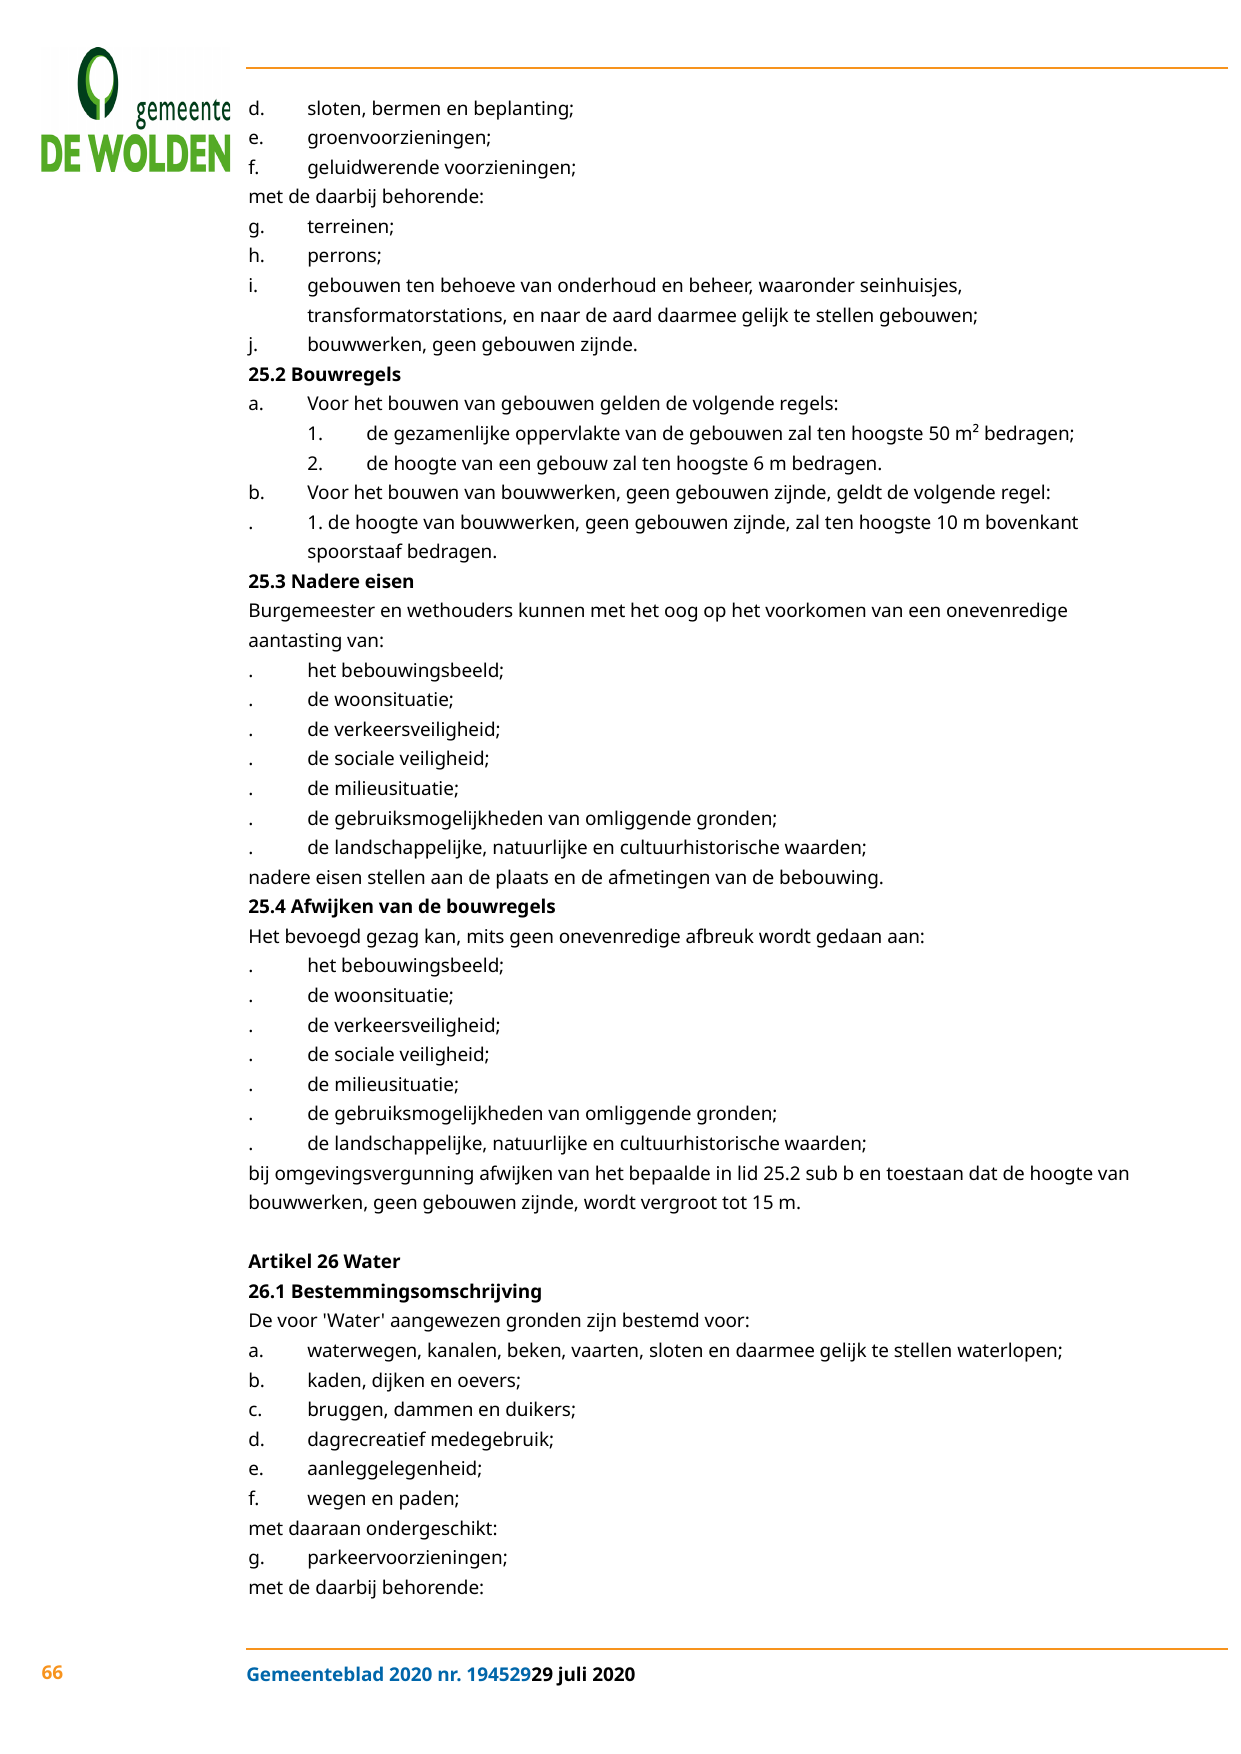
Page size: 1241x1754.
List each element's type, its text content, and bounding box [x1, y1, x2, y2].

text Het bevoegd gezag kan, mits geen onevenredige afbreuk wordt gedaan aan: [248, 923, 1152, 949]
list perrons; [248, 243, 1152, 268]
list Voor het bouwen van bouwwerken, geen gebouwen zijnde, geldt de volgende regel: [248, 479, 1152, 505]
list de woonsituatie; [248, 982, 1152, 1008]
list groenvoorzieningen; [248, 124, 1152, 150]
list bouwwerken, geen gebouwen zijnde. [248, 331, 1152, 357]
text De voor 'Water' aangewezen gronden zijn bestemd voor: [248, 1308, 1152, 1333]
list de milieusituatie; [248, 775, 1152, 801]
list de woonsituatie; [248, 686, 1152, 712]
list de gezamenlijke oppervlakte van de gebouwen zal ten hoogste 50 m² bedragen; [307, 420, 1152, 446]
list het bebouwingsbeeld; [248, 953, 1152, 978]
list de sociale veiligheid; [248, 746, 1152, 771]
text Burgemeester en wethouders kunnen met het oog op het voorkomen van een onevenredige aantasting van: [248, 598, 1152, 653]
list Voor het bouwen van gebouwen gelden de volgende regels: [248, 391, 1152, 416]
list sloten, bermen en beplanting; [248, 95, 1152, 121]
list kaden, dijken en oevers; [248, 1367, 1152, 1393]
list de sociale veiligheid; [248, 1041, 1152, 1067]
list waterwegen, kanalen, beken, vaarten, sloten en daarmee gelijk te stellen waterlopen; [248, 1337, 1152, 1363]
list gebouwen ten behoeve van onderhoud en beheer, waaronder seinhuisjes, transformatorstations, en naar de aard daarmee gelijk te stellen gebouwen; [248, 272, 1152, 328]
text nadere eisen stellen aan de plaats en de afmetingen van de bebouwing. [248, 864, 1152, 890]
text 25.4 Afwijken van de bouwregels [248, 893, 1152, 919]
list geluidwerende voorzieningen; [248, 154, 1152, 180]
text met de daarbij behorende: [248, 1574, 1152, 1600]
picture [41, 47, 231, 172]
text 25.2 Bouwregels [248, 361, 1152, 387]
list dagrecreatief medegebruik; [248, 1426, 1152, 1452]
text 25.3 Nadere eisen [248, 568, 1152, 594]
list de gebruiksmogelijkheden van omliggende gronden; [248, 805, 1152, 831]
list de verkeersveiligheid; [248, 1012, 1152, 1038]
list 1. de hoogte van bouwwerken, geen gebouwen zijnde, zal ten hoogste 10 m bovenkant spoorstaaf bedragen. [248, 509, 1152, 564]
list de verkeersveiligheid; [248, 716, 1152, 742]
list het bebouwingsbeeld; [248, 657, 1152, 683]
text bij omgevingsvergunning afwijken van het bepaalde in lid 25.2 sub b en toestaan dat de hoogte van bouwwerken, geen gebouwen zijnde, wordt vergroot tot 15 m. [248, 1160, 1152, 1215]
list de milieusituatie; [248, 1071, 1152, 1097]
text met daaraan ondergeschikt: [248, 1515, 1152, 1541]
list de gebruiksmogelijkheden van omliggende gronden; [248, 1101, 1152, 1126]
list terreinen; [248, 213, 1152, 239]
list aanleggelegenheid; [248, 1456, 1152, 1481]
text met de daarbij behorende: [248, 183, 1152, 209]
text 26.1 Bestemmingsomschrijving [248, 1278, 1152, 1304]
list parkeervoorzieningen; [248, 1544, 1152, 1570]
list wegen en paden; [248, 1485, 1152, 1511]
list de hoogte van een gebouw zal ten hoogste 6 m bedragen. [307, 450, 1152, 476]
list de landschappelijke, natuurlijke en cultuurhistorische waarden; [248, 834, 1152, 860]
text Artikel 26 Water [248, 1248, 1152, 1274]
list de landschappelijke, natuurlijke en cultuurhistorische waarden; [248, 1130, 1152, 1156]
list bruggen, dammen en duikers; [248, 1396, 1152, 1422]
